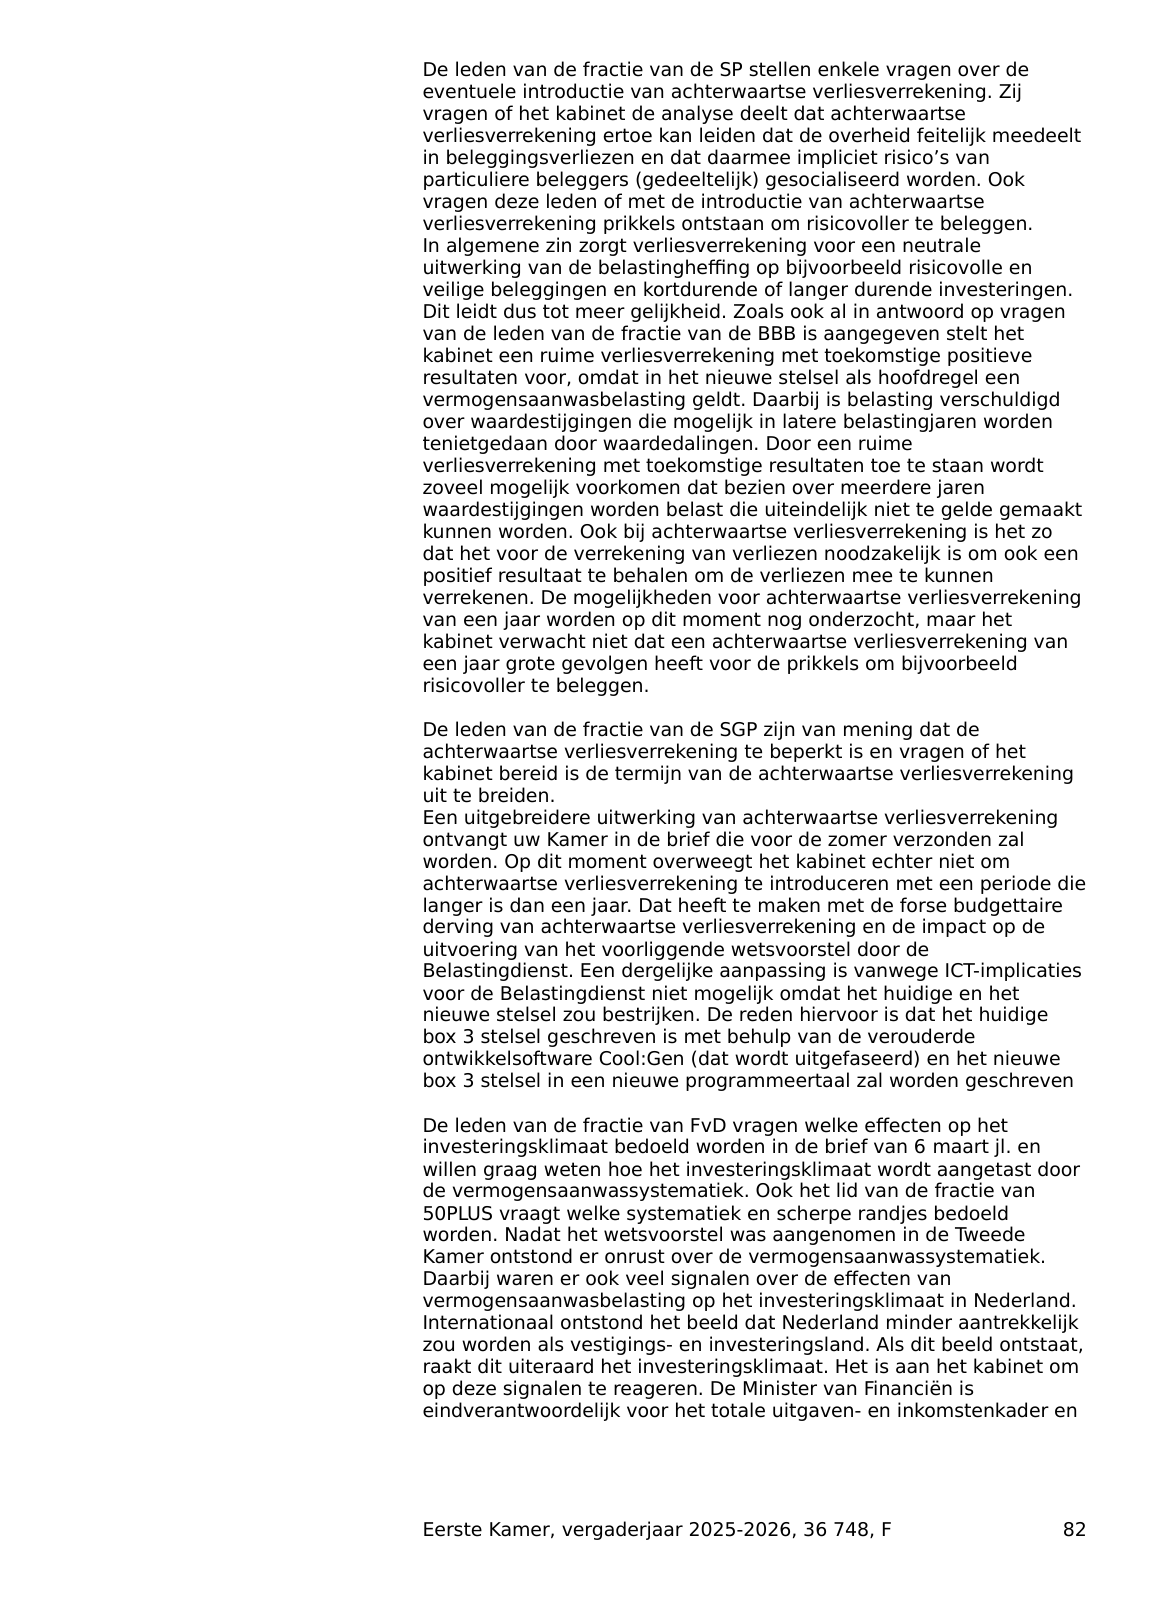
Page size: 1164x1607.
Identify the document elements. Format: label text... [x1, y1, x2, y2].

text In algemene zin zorgt verliesverrekening voor een neutrale uitwerking van de belastingheffing op bijvoorbeeld risicovolle en veilige beleggingen en kortdurende of langer durende investeringen. Dit leidt dus tot meer gelijkheid. Zoals ook al in antwoord op vragen van de leden van de fractie van de BBB is aangegeven stelt het kabinet een ruime verliesverrekening met toekomstige positieve resultaten voor, omdat in het nieuwe stelsel als hoofdregel een vermogensaanwasbelasting geldt. Daarbij is belasting verschuldigd over waardestijgingen die mogelijk in latere belastingjaren worden tenietgedaan door waardedalingen. Door een ruime verliesverrekening met toekomstige resultaten toe te staan wordt zoveel mogelijk voorkomen dat bezien over meerdere jaren waardestijgingen worden belast die uiteindelijk niet te gelde gemaakt kunnen worden. Ook bij achterwaartse verliesverrekening is het zo dat het voor de verrekening van verliezen noodzakelijk is om ook een positief resultaat te behalen om de verliezen mee te kunnen verrekenen. De mogelijkheden voor achterwaartse verliesverrekening van een jaar worden op dit moment nog onderzocht, maar het kabinet verwacht niet dat een achterwaartse verliesverrekening van een jaar grote gevolgen heeft voor de prikkels om bijvoorbeeld risicovoller te beleggen. [422, 235, 1087, 696]
text Een uitgebreidere uitwerking van achterwaartse verliesverrekening ontvangt uw Kamer in de brief die voor de zomer verzonden zal worden. Op dit moment overweegt het kabinet echter niet om achterwaartse verliesverrekening te introduceren met een periode die langer is dan een jaar. Dat heeft te maken met de forse budgettaire derving van achterwaartse verliesverrekening en de impact op de uitvoering van het voorliggende wetsvoorstel door de Belastingdienst. Een dergelijke aanpassing is vanwege ICT-implicaties voor de Belastingdienst niet mogelijk omdat het huidige en het nieuwe stelsel zou bestrijken. De reden hiervoor is dat het huidige box 3 stelsel geschreven is met behulp van de verouderde ontwikkelsoftware Cool:Gen (dat wordt uitgefaseerd) en het nieuwe box 3 stelsel in een nieuwe programmeertaal zal worden geschreven [422, 807, 1087, 1092]
text De leden van de fractie van FvD vragen welke effecten op het investeringsklimaat bedoeld worden in de brief van 6 maart jl. en willen graag weten hoe het investeringsklimaat wordt aangetast door de vermogensaanwassystematiek. Ook het lid van de fractie van 50PLUS vraagt welke systematiek en scherpe randjes bedoeld worden. Nadat het wetsvoorstel was aangenomen in de Tweede Kamer ontstond er onrust over de vermogensaanwassystematiek. Daarbij waren er ook veel signalen over de effecten van vermogensaanwasbelasting op het investeringsklimaat in Nederland. Internationaal ontstond het beeld dat Nederland minder aantrekkelijk zou worden als vestigings- en investeringsland. Als dit beeld ontstaat, raakt dit uiteraard het investeringsklimaat. Het is aan het kabinet om op deze signalen te reageren. De Minister van Financiën is eindverantwoordelijk voor het totale uitgaven- en inkomstenkader en [422, 1114, 1087, 1422]
text De leden van de fractie van de SP stellen enkele vragen over de eventuele introductie van achterwaartse verliesverrekening. Zij vragen of het kabinet de analyse deelt dat achterwaartse verliesverrekening ertoe kan leiden dat de overheid feitelijk meedeelt in beleggingsverliezen en dat daarmee impliciet risico’s van particuliere beleggers (gedeeltelijk) gesocialiseerd worden. Ook vragen deze leden of met de introductie van achterwaartse verliesverrekening prikkels ontstaan om risicovoller te beleggen. [422, 59, 1087, 235]
text De leden van de fractie van de SGP zijn van mening dat de achterwaartse verliesverrekening te beperkt is en vragen of het kabinet bereid is de termijn van de achterwaartse verliesverrekening uit te breiden. [422, 719, 1087, 807]
